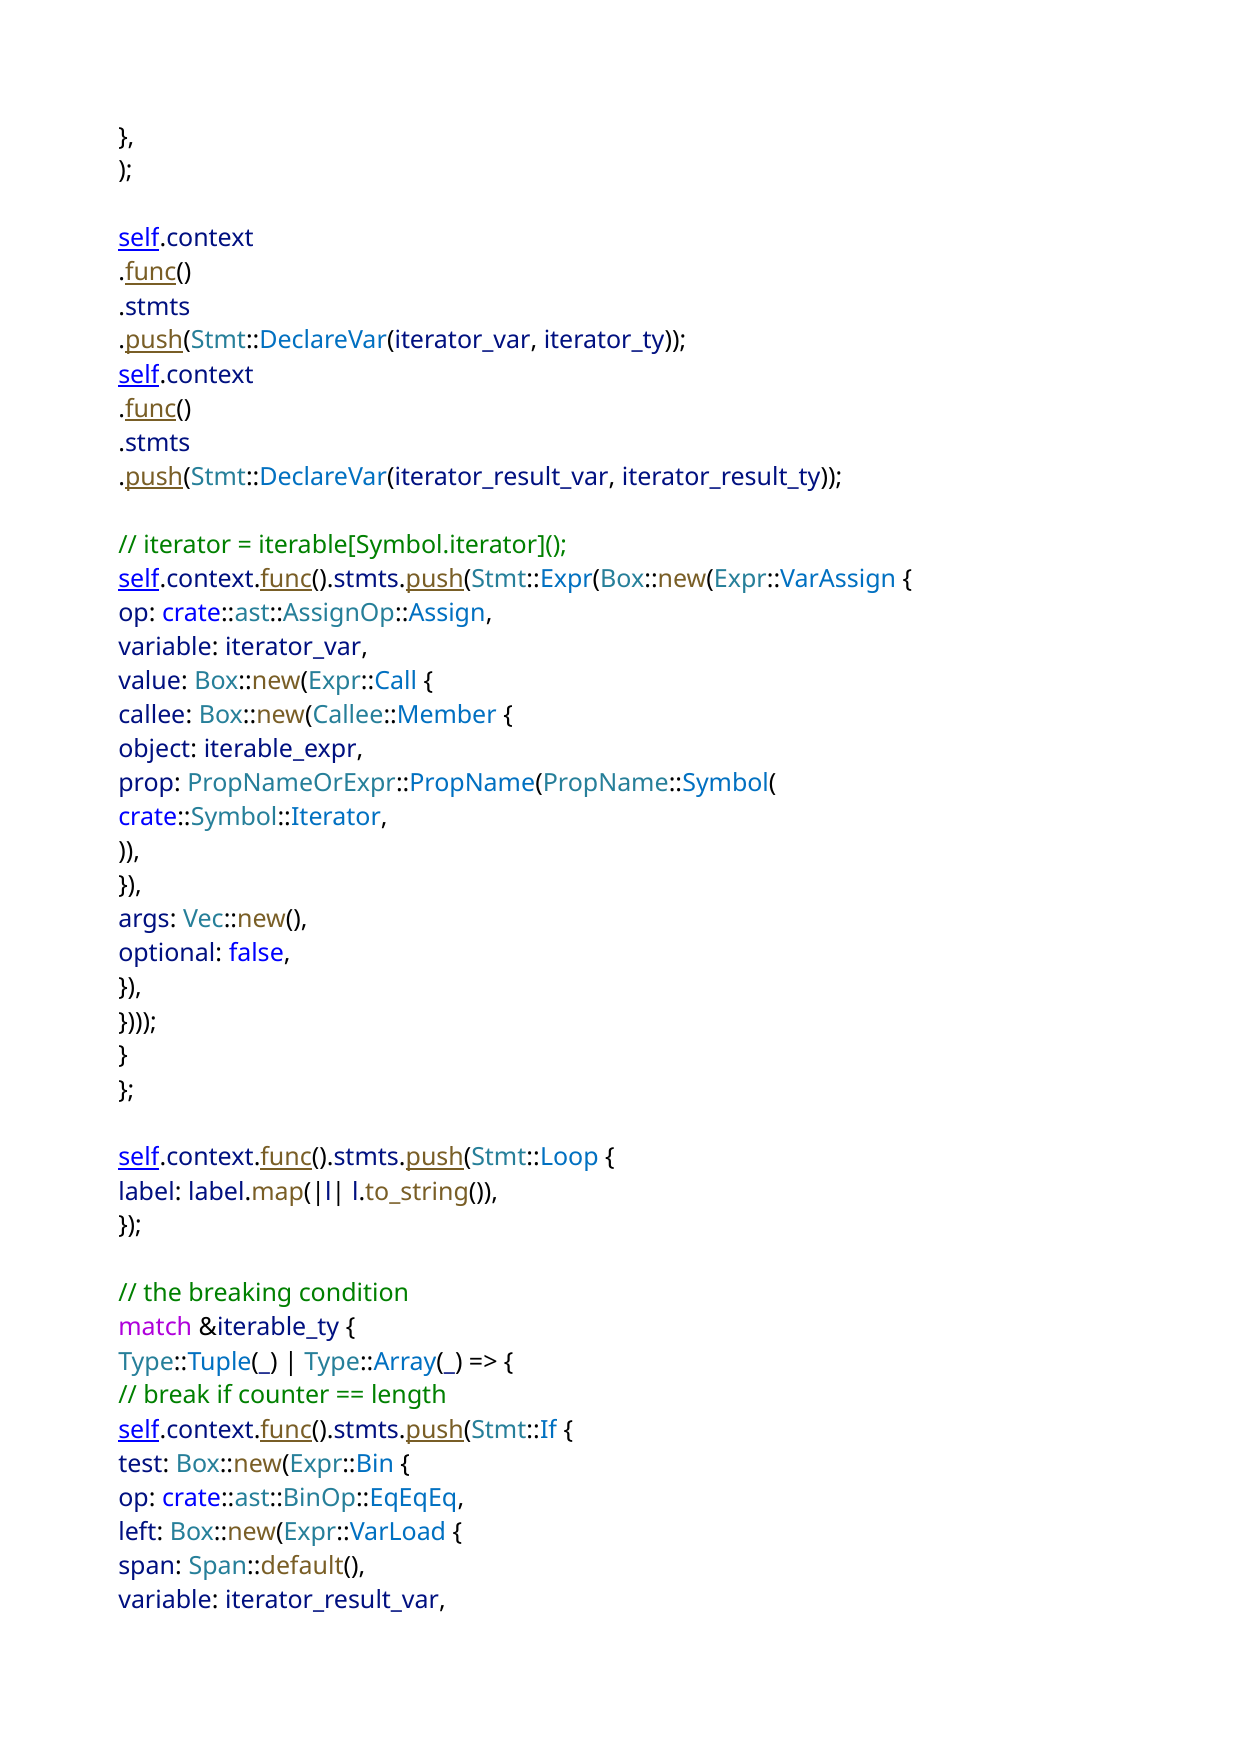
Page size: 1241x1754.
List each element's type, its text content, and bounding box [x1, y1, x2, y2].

text args: Vec::new(), [118, 901, 1122, 935]
text label: label.map(|l| l.to_string()), [118, 1173, 1122, 1207]
text Type::Tuple(_) | Type::Array(_) => { [118, 1343, 1122, 1377]
text variable: iterator_var, [118, 628, 1122, 662]
text crate::Symbol::Iterator, [118, 799, 1122, 833]
text op: crate::ast::AssignOp::Assign, [118, 594, 1122, 628]
text // break if counter == length [118, 1377, 1122, 1411]
text span: Span::default(), [118, 1547, 1122, 1582]
text prop: PropNameOrExpr::PropName(PropName::Symbol( [118, 765, 1122, 799]
text test: Box::new(Expr::Bin { [118, 1445, 1122, 1479]
text left: Box::new(Expr::VarLoad { [118, 1513, 1122, 1547]
text .push(Stmt::DeclareVar(iterator_var, iterator_ty)); [118, 322, 1122, 356]
text value: Box::new(Expr::Call { [118, 662, 1122, 697]
text self.context [118, 220, 1122, 254]
text .stmts [118, 288, 1122, 322]
text variable: iterator_result_var, [118, 1582, 1122, 1616]
text op: crate::ast::BinOp::EqEqEq, [118, 1479, 1122, 1513]
text .func() [118, 390, 1122, 424]
text callee: Box::new(Callee::Member { [118, 697, 1122, 731]
text match &iterable_ty { [118, 1309, 1122, 1343]
text .push(Stmt::DeclareVar(iterator_result_var, iterator_result_ty)); [118, 458, 1122, 492]
text }), [118, 969, 1122, 1003]
text optional: false, [118, 935, 1122, 969]
text // iterator = iterable[Symbol.iterator](); [118, 526, 1122, 560]
text }, [118, 118, 1122, 152]
text }))); [118, 1003, 1122, 1037]
text .func() [118, 254, 1122, 288]
text self.context.func().stmts.push(Stmt::Loop { [118, 1139, 1122, 1173]
text ); [118, 152, 1122, 186]
text object: iterable_expr, [118, 731, 1122, 765]
text self.context [118, 356, 1122, 390]
text } [118, 1037, 1122, 1071]
text .stmts [118, 424, 1122, 458]
text // the breaking condition [118, 1275, 1122, 1309]
text )), [118, 833, 1122, 867]
text self.context.func().stmts.push(Stmt::If { [118, 1411, 1122, 1445]
text }); [118, 1207, 1122, 1241]
text self.context.func().stmts.push(Stmt::Expr(Box::new(Expr::VarAssign { [118, 560, 1122, 594]
text }; [118, 1071, 1122, 1105]
text }), [118, 867, 1122, 901]
